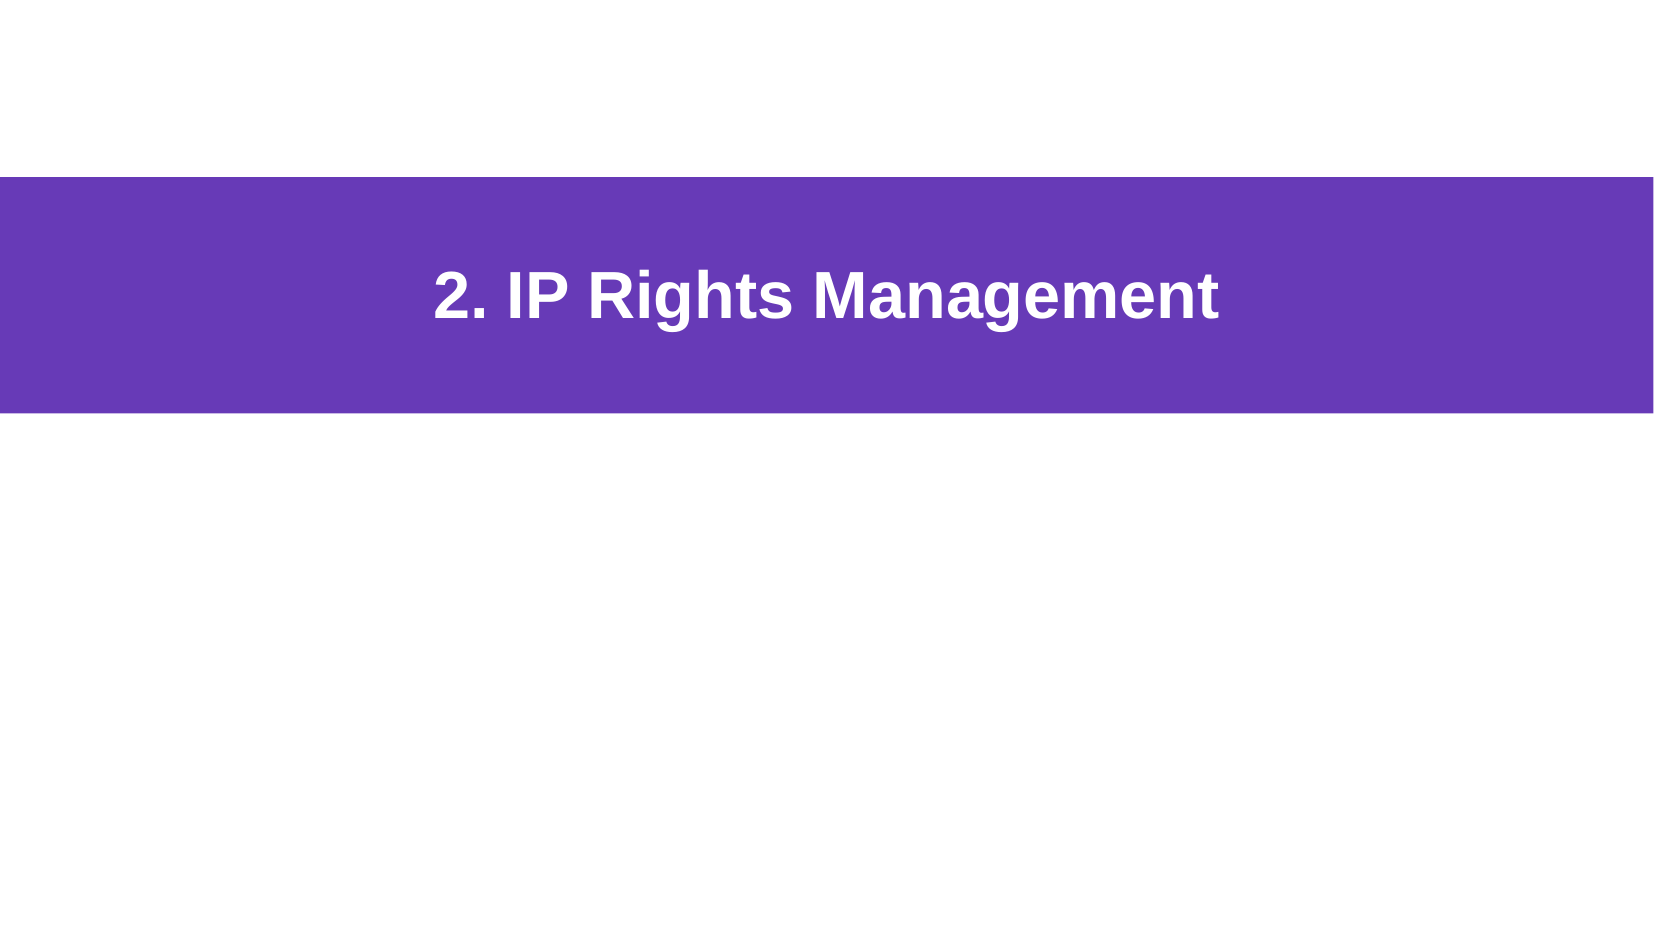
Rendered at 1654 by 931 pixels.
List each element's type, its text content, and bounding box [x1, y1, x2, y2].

title 2. IP Rights Management [0, 177, 1654, 414]
